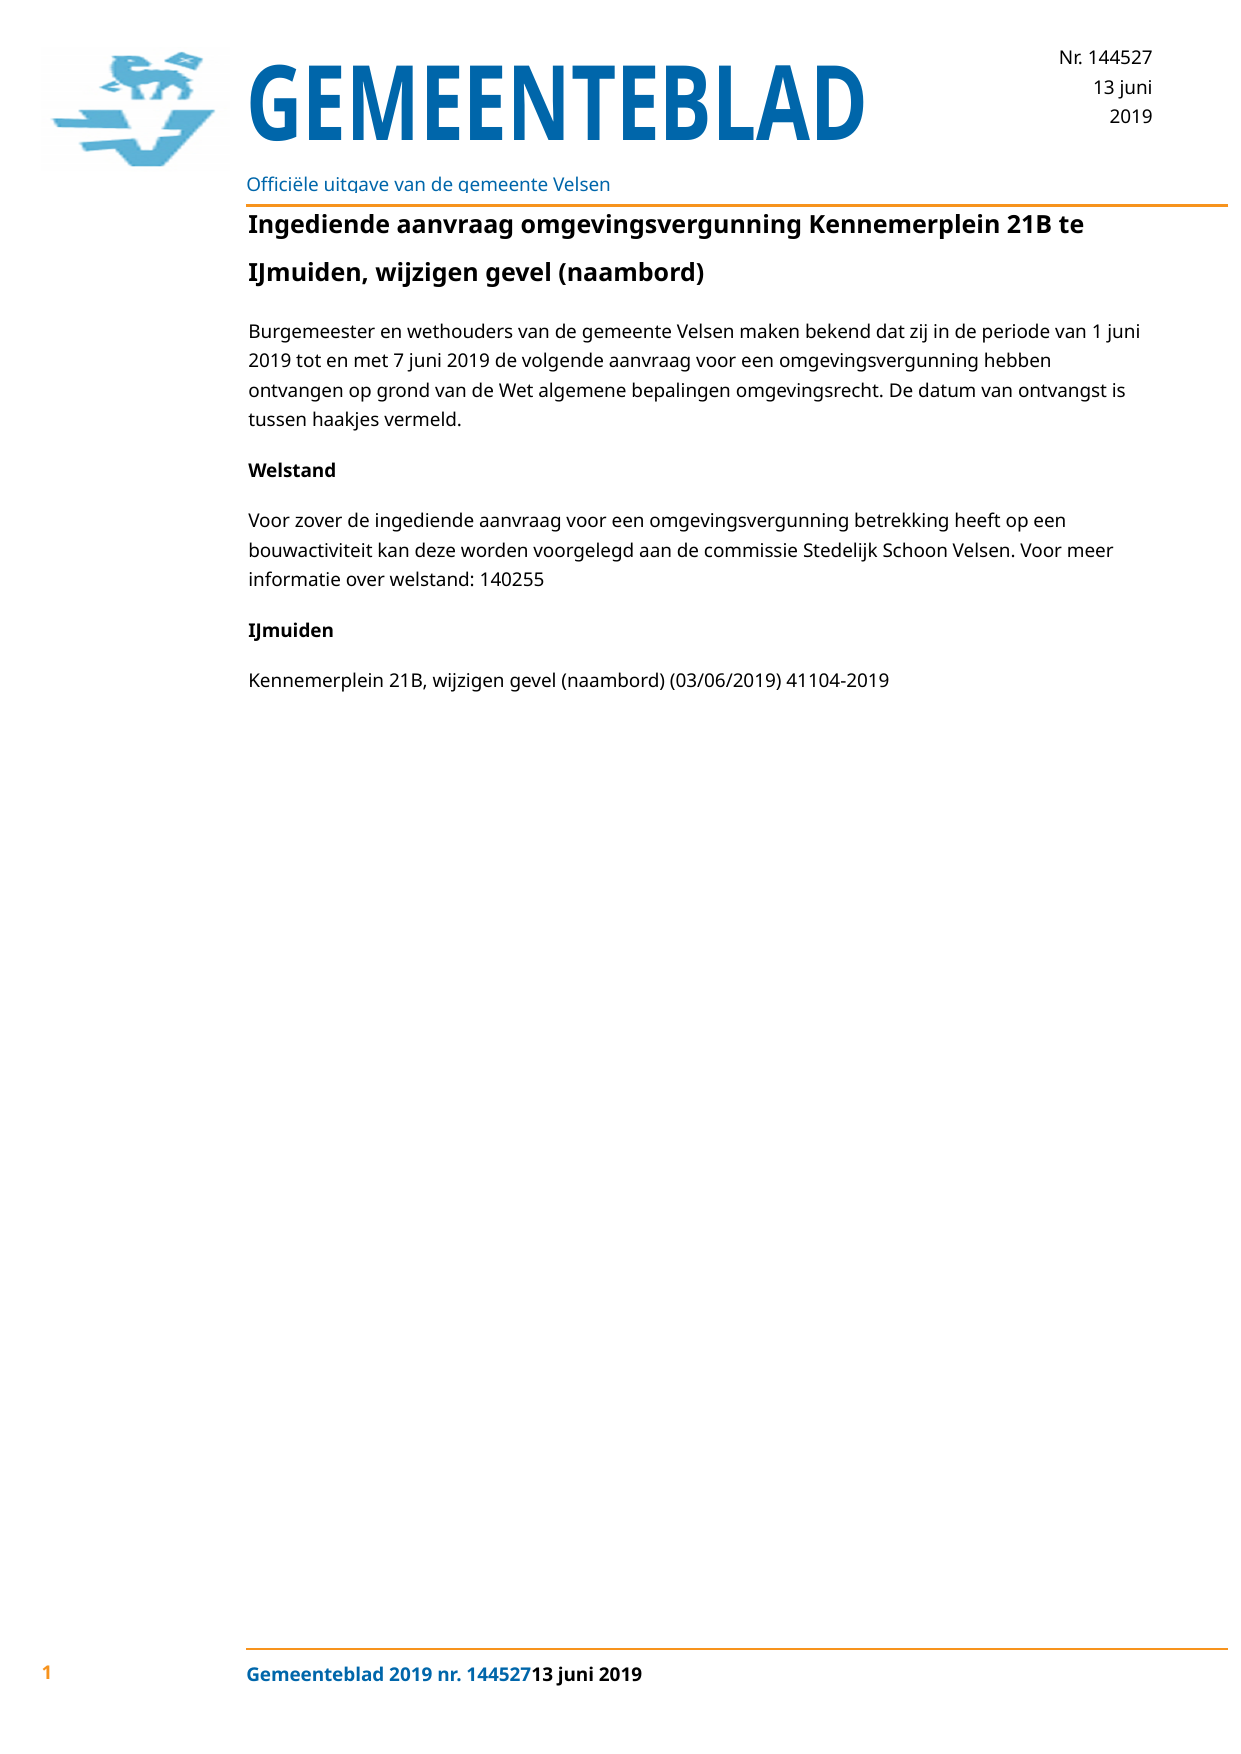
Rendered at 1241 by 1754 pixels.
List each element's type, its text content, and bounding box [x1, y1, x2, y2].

text Voor zover de ingediende aanvraag voor een omgevingsvergunning betrekking heeft op een bouwactiviteit kan deze worden voorgelegd aan de commissie Stedelijk Schoon Velsen. Voor meer informatie over welstand: 140255 [248, 507, 1152, 592]
text Ingediende aanvraag omgevingsvergunning Kennemerplein 21B te IJmuiden, wijzigen gevel (naambord) [248, 207, 1152, 288]
text Burgemeester en wethouders van de gemeente Velsen maken bekend dat zij in de periode van 1 juni 2019 tot en met 7 juni 2019 de volgende aanvraag voor een omgevingsvergunning hebben ontvangen op grond van de Wet algemene bepalingen omgevingsrecht. De datum van ontvangst is tussen haakjes vermeld. [248, 318, 1152, 432]
text Welstand [248, 457, 1152, 483]
text Kennemerplein 21B, wijzigen gevel (naambord) (03/06/2019) 41104-2019 [248, 667, 1152, 693]
picture [41, 47, 231, 172]
text IJmuiden [248, 617, 1152, 643]
